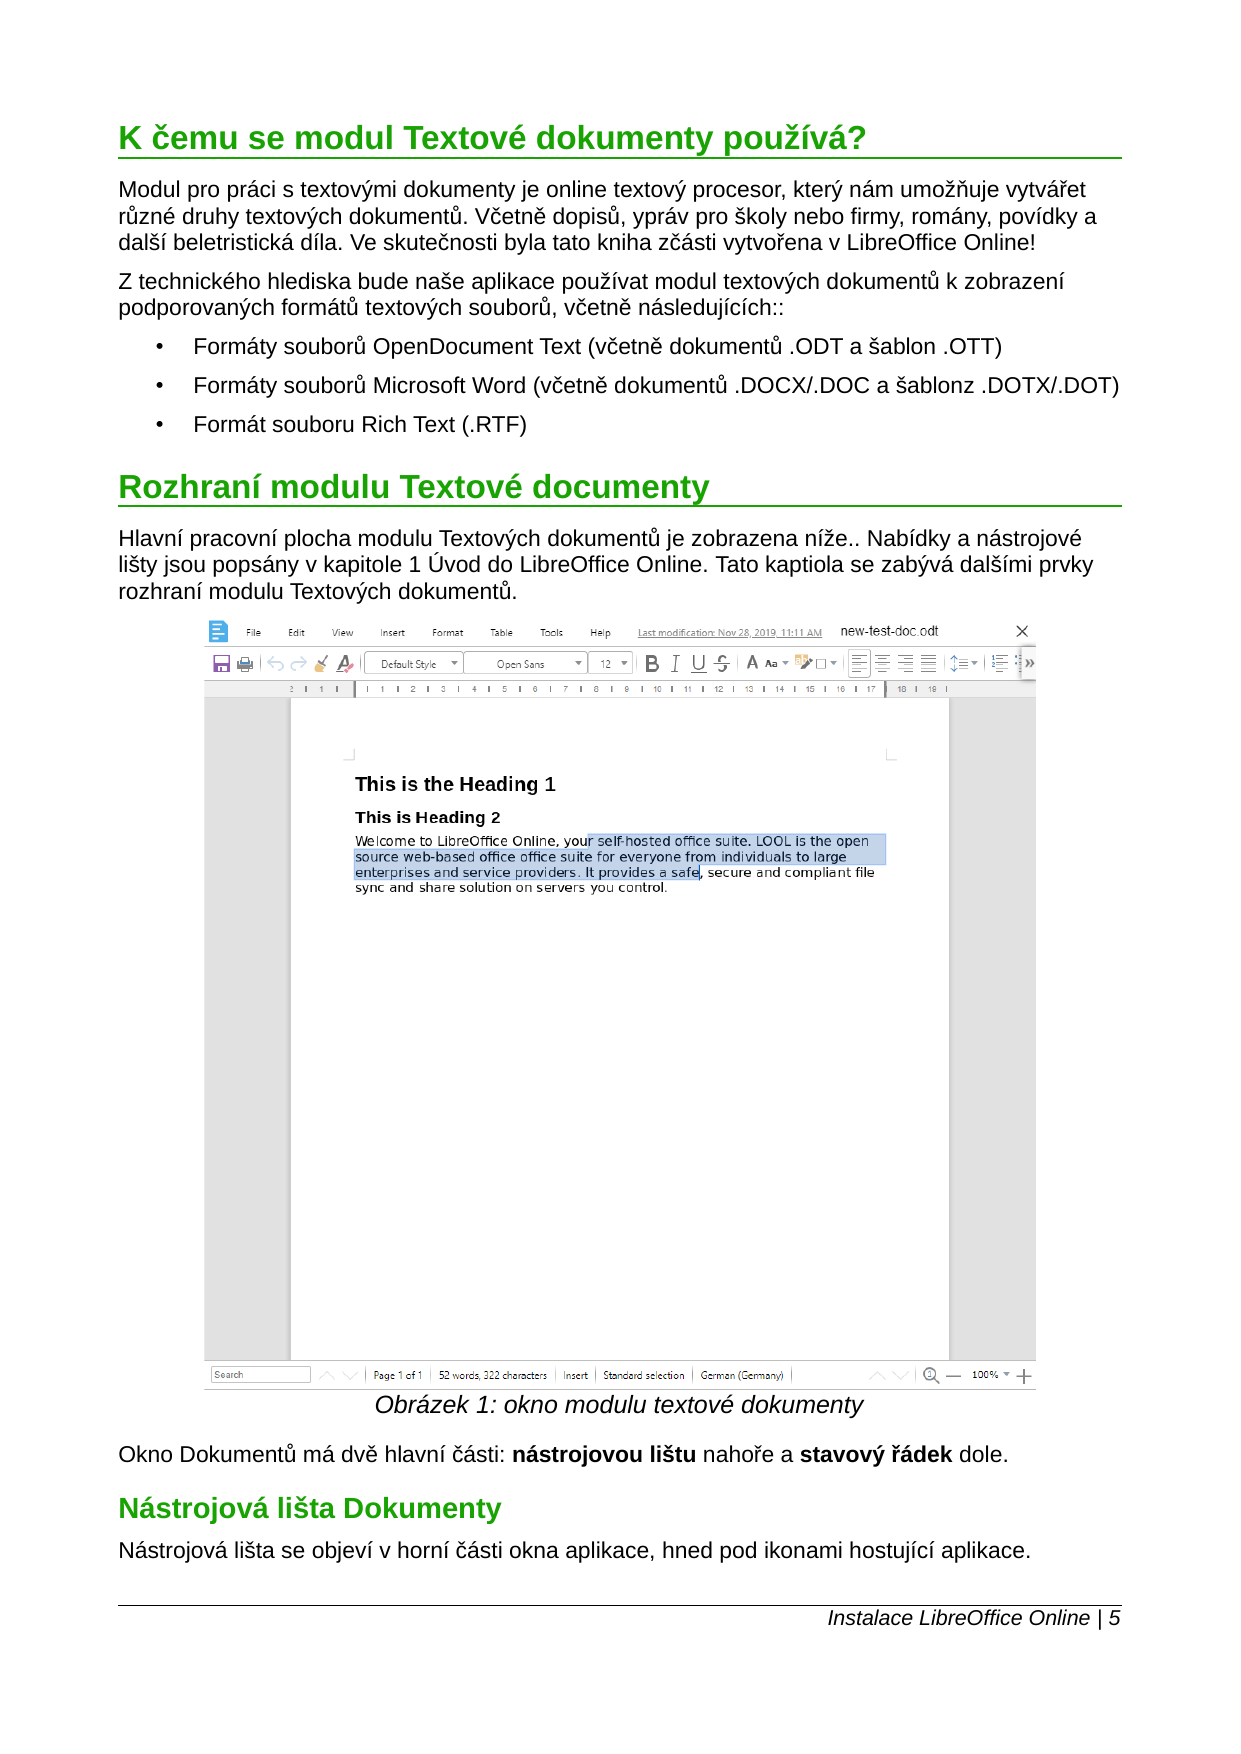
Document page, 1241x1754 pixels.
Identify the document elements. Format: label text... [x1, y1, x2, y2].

subtitle Nástrojová lišta Dokumenty [118, 1491, 1122, 1525]
picture [204, 616, 1036, 1390]
list Formát souboru Rich Text (.RTF) [156, 411, 1122, 437]
text Hlavní pracovní plocha modulu Textových dokumentů je zobrazena níže.. Nabídky a nástrojové lišty jsou popsány v kapitole 1 Úvod do LibreOffice Online. Tato kaptiola se zabývá dalšími prvky rozhraní modulu Textových dokumentů. [118, 525, 1122, 604]
text Modul pro práci s textovými dokumenty je online textový procesor, který nám umožňuje vytvářet různé druhy textových dokumentů. Včetně dopisů, ypráv pro školy nebo firmy, romány, povídky a další beletristická díla. Ve skutečnosti byla tato kniha zčásti vytvořena v LibreOffice Online! [118, 176, 1122, 255]
text Nástrojová lišta se objeví v horní části okna aplikace, hned pod ikonami hostující aplikace. [118, 1537, 1122, 1563]
list Formáty souborů OpenDocument Text (včetně dokumentů .ODT a šablon .OTT) [156, 333, 1122, 359]
text Okno Dokumentů má dvě hlavní části: nástrojovou lištu nahoře a stavový řádek dole. [118, 1441, 1122, 1468]
list Formáty souborů Microsoft Word (včetně dokumentů .DOCX/.DOC a šablonz .DOTX/.DOT) [156, 372, 1122, 398]
subtitle K čemu se modul Textové dokumenty používá? [118, 118, 1122, 157]
text Z technického hlediska bude naše aplikace používat modul textových dokumentů k zobrazení podporovaných formátů textových souborů, včetně následujících:: [118, 268, 1122, 321]
text Obrázek 1: okno modulu textové dokumenty [142, 1390, 1098, 1419]
subtitle Rozhraní modulu Textové documenty [118, 467, 1122, 505]
